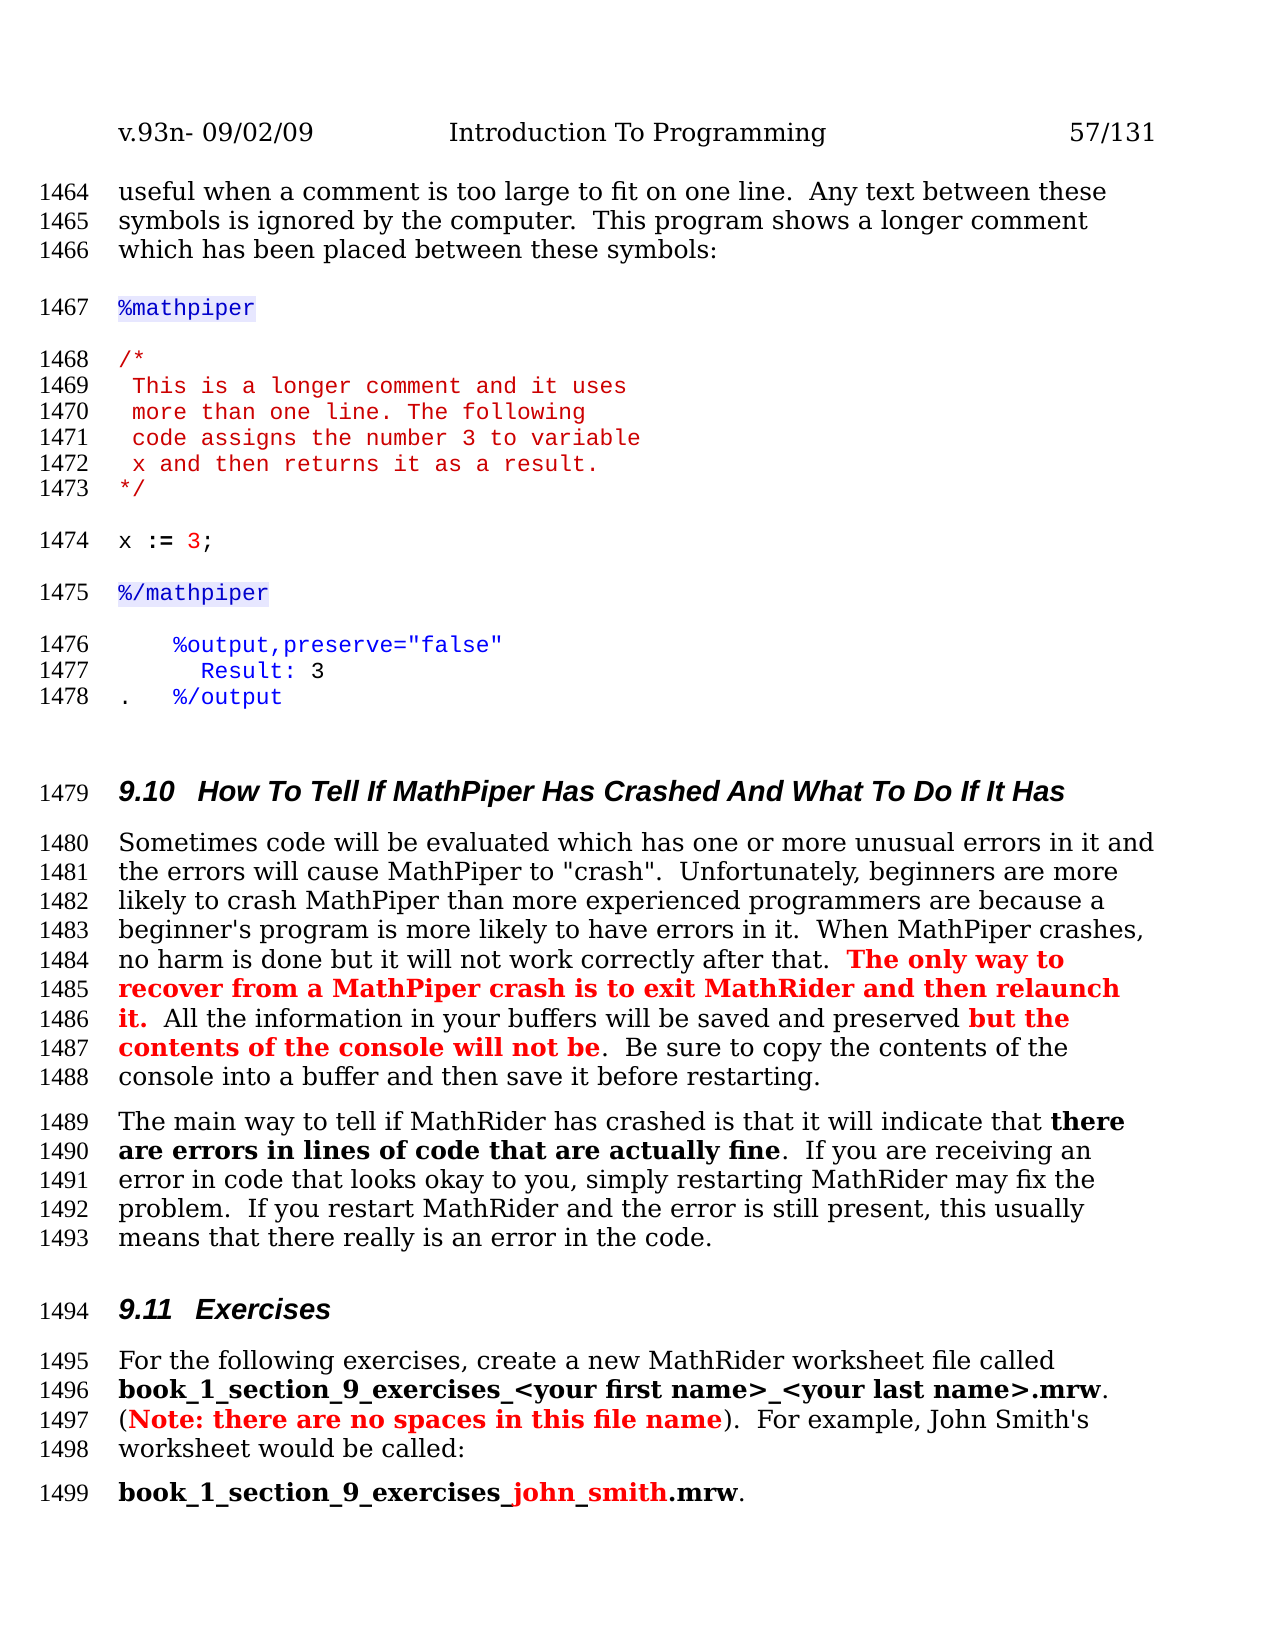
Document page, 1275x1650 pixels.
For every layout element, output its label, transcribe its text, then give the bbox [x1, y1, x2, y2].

subtitle Exercises [118, 1292, 1157, 1325]
text */ [118, 478, 1157, 504]
text x and then returns it as a result. [118, 452, 1157, 478]
subtitle How To Tell If MathPiper Has Crashed And What To Do If It Has [118, 774, 1157, 807]
text For the following exercises, create a new MathRider worksheet file called book_1_section_9_exercises_<your first name>_<your last name>.mrw. (Note: there are no spaces in this file name). For example, John Smith's worksheet would be called: [118, 1346, 1157, 1463]
text . %/output [118, 685, 1157, 711]
text more than one line. The following [118, 400, 1157, 426]
text The main way to tell if MathRider has crashed is that it will indicate that there are errors in lines of code that are actually fine. If you are receiving an error in code that looks okay to you, simply restarting MathRider may fix the problem. If you restart MathRider and the error is still present, this usually means that there really is an error in the code. [118, 1107, 1157, 1253]
text %mathpiper [118, 296, 1157, 322]
text %/mathpiper [118, 582, 1157, 607]
text x := 3; [118, 530, 1157, 556]
text /* [118, 348, 1157, 374]
text Result: 3 [118, 659, 1157, 685]
text Sometimes code will be evaluated which has one or more unusual errors in it and the errors will cause MathPiper to "crash". Unfortunately, beginners are more likely to crash MathPiper than more experienced programmers are because a beginner's program is more likely to have errors in it. When MathPiper crashes, no harm is done but it will not work correctly after that. The only way to recover from a MathPiper crash is to exit MathRider and then relaunch it. All the information in your buffers will be saved and preserved but the contents of the console will not be. Be sure to copy the contents of the console into a buffer and then save it before restarting. [118, 828, 1157, 1092]
text code assigns the number 3 to variable [118, 426, 1157, 452]
text useful when a comment is too large to fit on one line. Any text between these symbols is ignored by the computer. This program shows a longer comment which has been placed between these symbols: [118, 177, 1157, 264]
text This is a longer comment and it uses [118, 374, 1157, 400]
text %output,preserve="false" [118, 633, 1157, 659]
text book_1_section_9_exercises_john_smith.mrw. [118, 1478, 1157, 1508]
